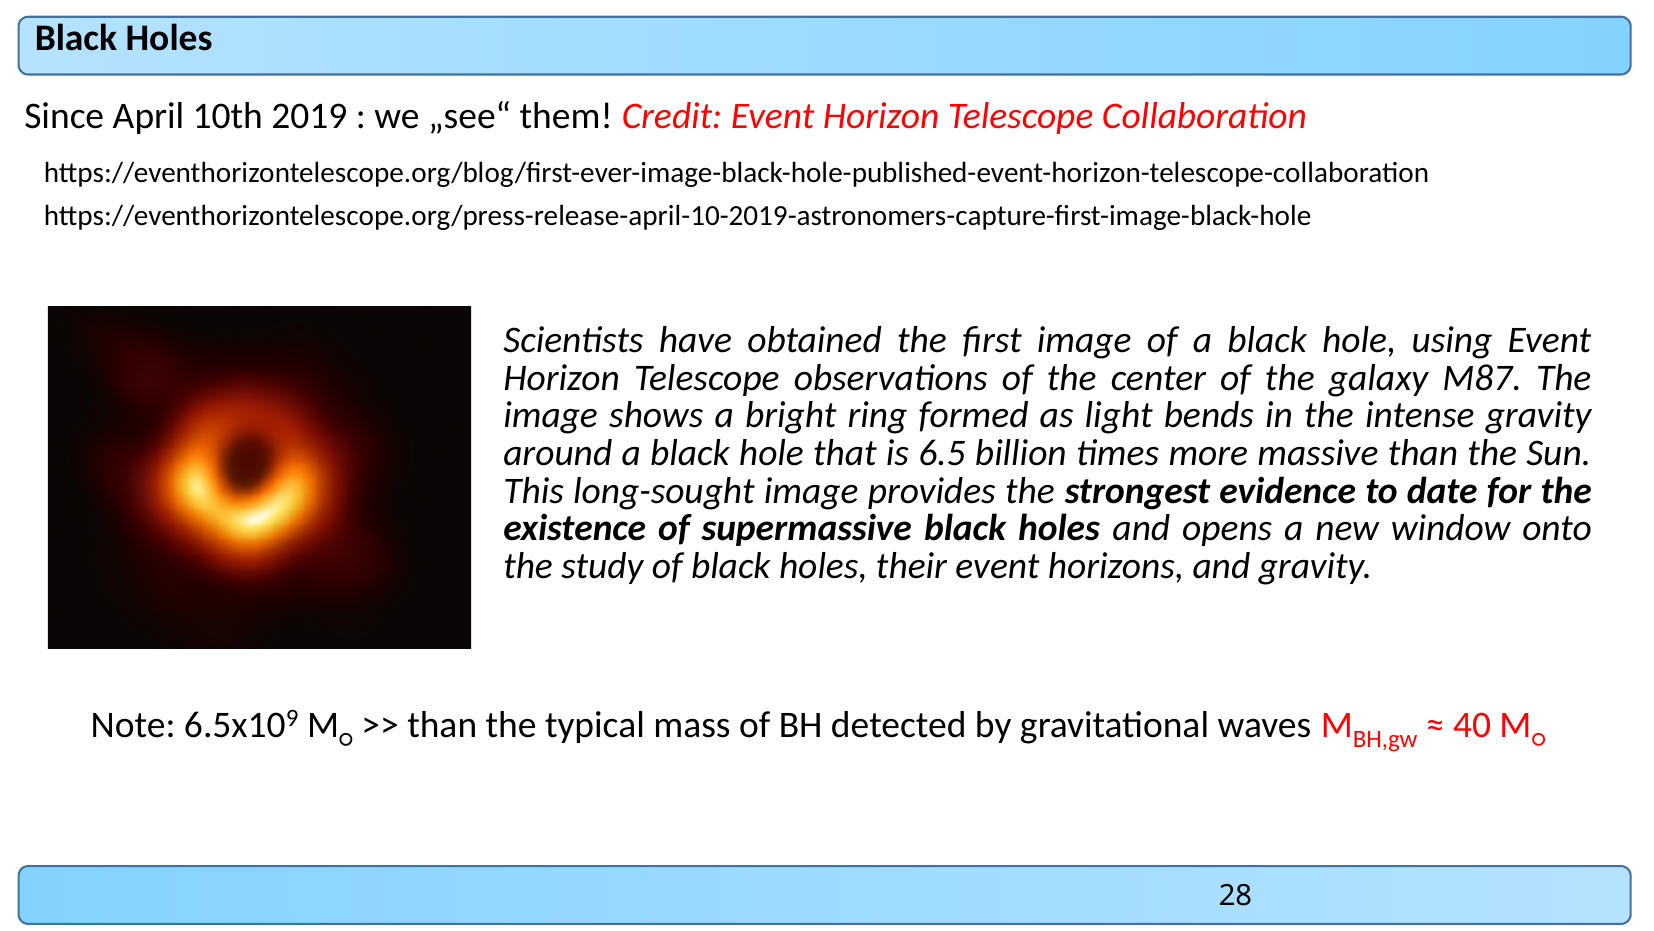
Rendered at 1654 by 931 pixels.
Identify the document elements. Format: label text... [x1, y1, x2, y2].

text_box Scientists have obtained the first image of a black hole, using Event Horizon Telescope observations of the center of the galaxy M87. The image shows a bright ring formed as light bends in the intense gravity around a black hole that is 6.5 billion times more massive than the Sun. This long-sought image provides the strongest evidence to date for the existence of supermassive black holes and opens a new window onto the study of black holes, their event horizons, and gravity. [488, 316, 1631, 737]
text_box Black Holes [19, 15, 1585, 76]
text_box [1218, 873, 1604, 931]
text_box Since April 10th 2019 : we „see“ them! Credit: Event Horizon Telescope Collaboration [9, 92, 1585, 243]
text_box https://eventhorizontelescope.org/blog/first-ever-image-black-hole-published-event-horizon-telescope-collaboration [29, 153, 1630, 196]
picture [47, 306, 472, 649]
text_box Note: 6.5x109 M○ >> than the typical mass of BH detected by gravitational waves MBH,gw ≈ 40 M○ [75, 699, 1604, 819]
text_box https://eventhorizontelescope.org/press-release-april-10-2019-astronomers-capture-first-image-black-hole [29, 196, 1654, 240]
